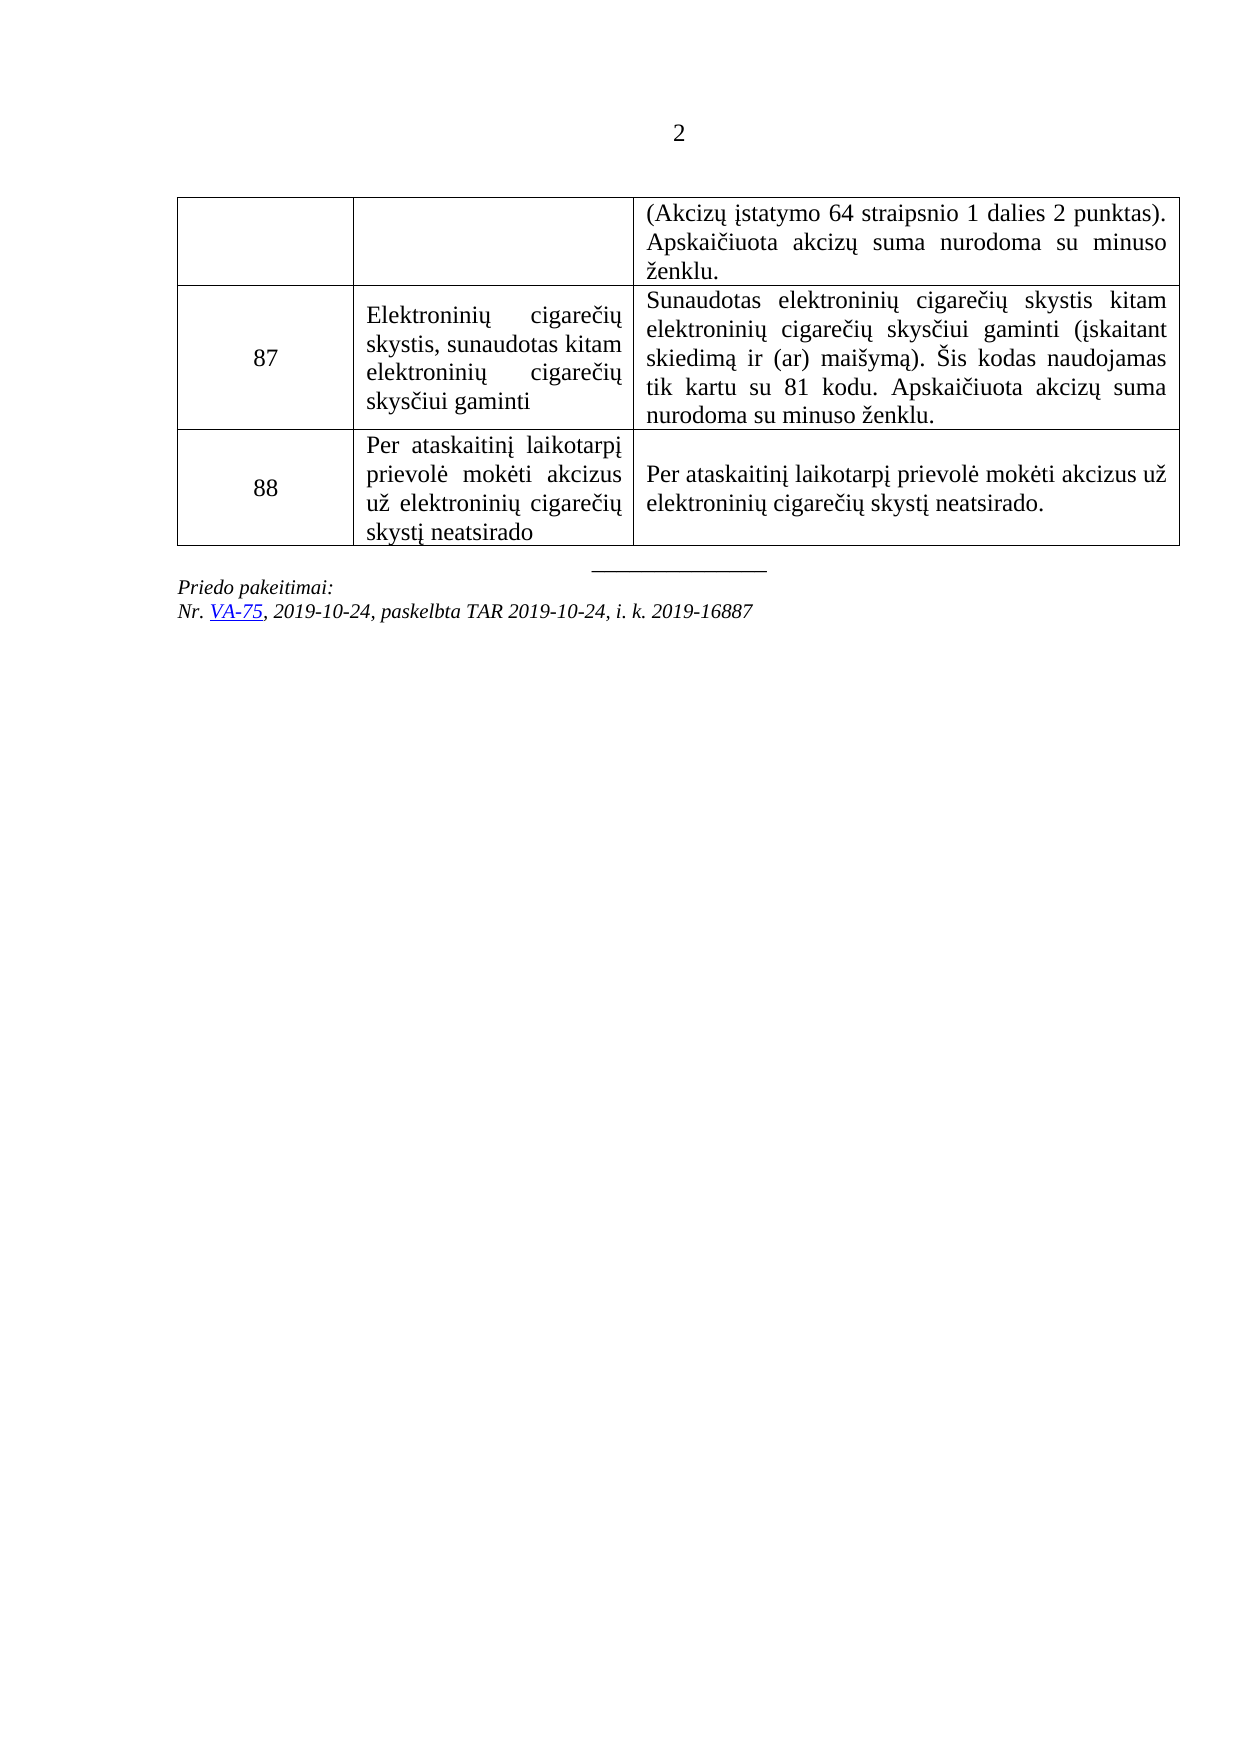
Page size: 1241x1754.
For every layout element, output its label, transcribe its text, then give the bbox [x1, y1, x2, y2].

table_cell Sunaudotas elektroninių cigarečių skystis kitam elektroninių cigarečių skysčiui gaminti (įskaitant skiedimą ir (ar) maišymą). Šis kodas naudojamas tik kartu su 81 kodu. Apskaičiuota akcizų suma nurodoma su minuso ženklu. [634, 286, 1179, 429]
text Nr. VA-75, 2019-10-24, paskelbta TAR 2019-10-24, i. k. 2019-16887 [177, 599, 1181, 623]
table_cell 87 [178, 286, 353, 429]
text ______________ [177, 546, 1181, 575]
table_cell [178, 198, 353, 284]
table_cell [354, 198, 633, 284]
text Priedo pakeitimai: [177, 575, 1181, 599]
table_cell Per ataskaitinį laikotarpį prievolė mokėti akcizus už elektroninių cigarečių skystį neatsirado [354, 430, 633, 545]
table_cell (Akcizų įstatymo 64 straipsnio 1 dalies 2 punktas). Apskaičiuota akcizų suma nurodoma su minuso ženklu. [634, 198, 1179, 284]
table_cell Elektroninių cigarečių skystis, sunaudotas kitam elektroninių cigarečių skysčiui gaminti [354, 286, 633, 429]
table_cell 88 [178, 430, 353, 545]
table_cell Per ataskaitinį laikotarpį prievolė mokėti akcizus už elektroninių cigarečių skystį neatsirado. [634, 430, 1179, 545]
